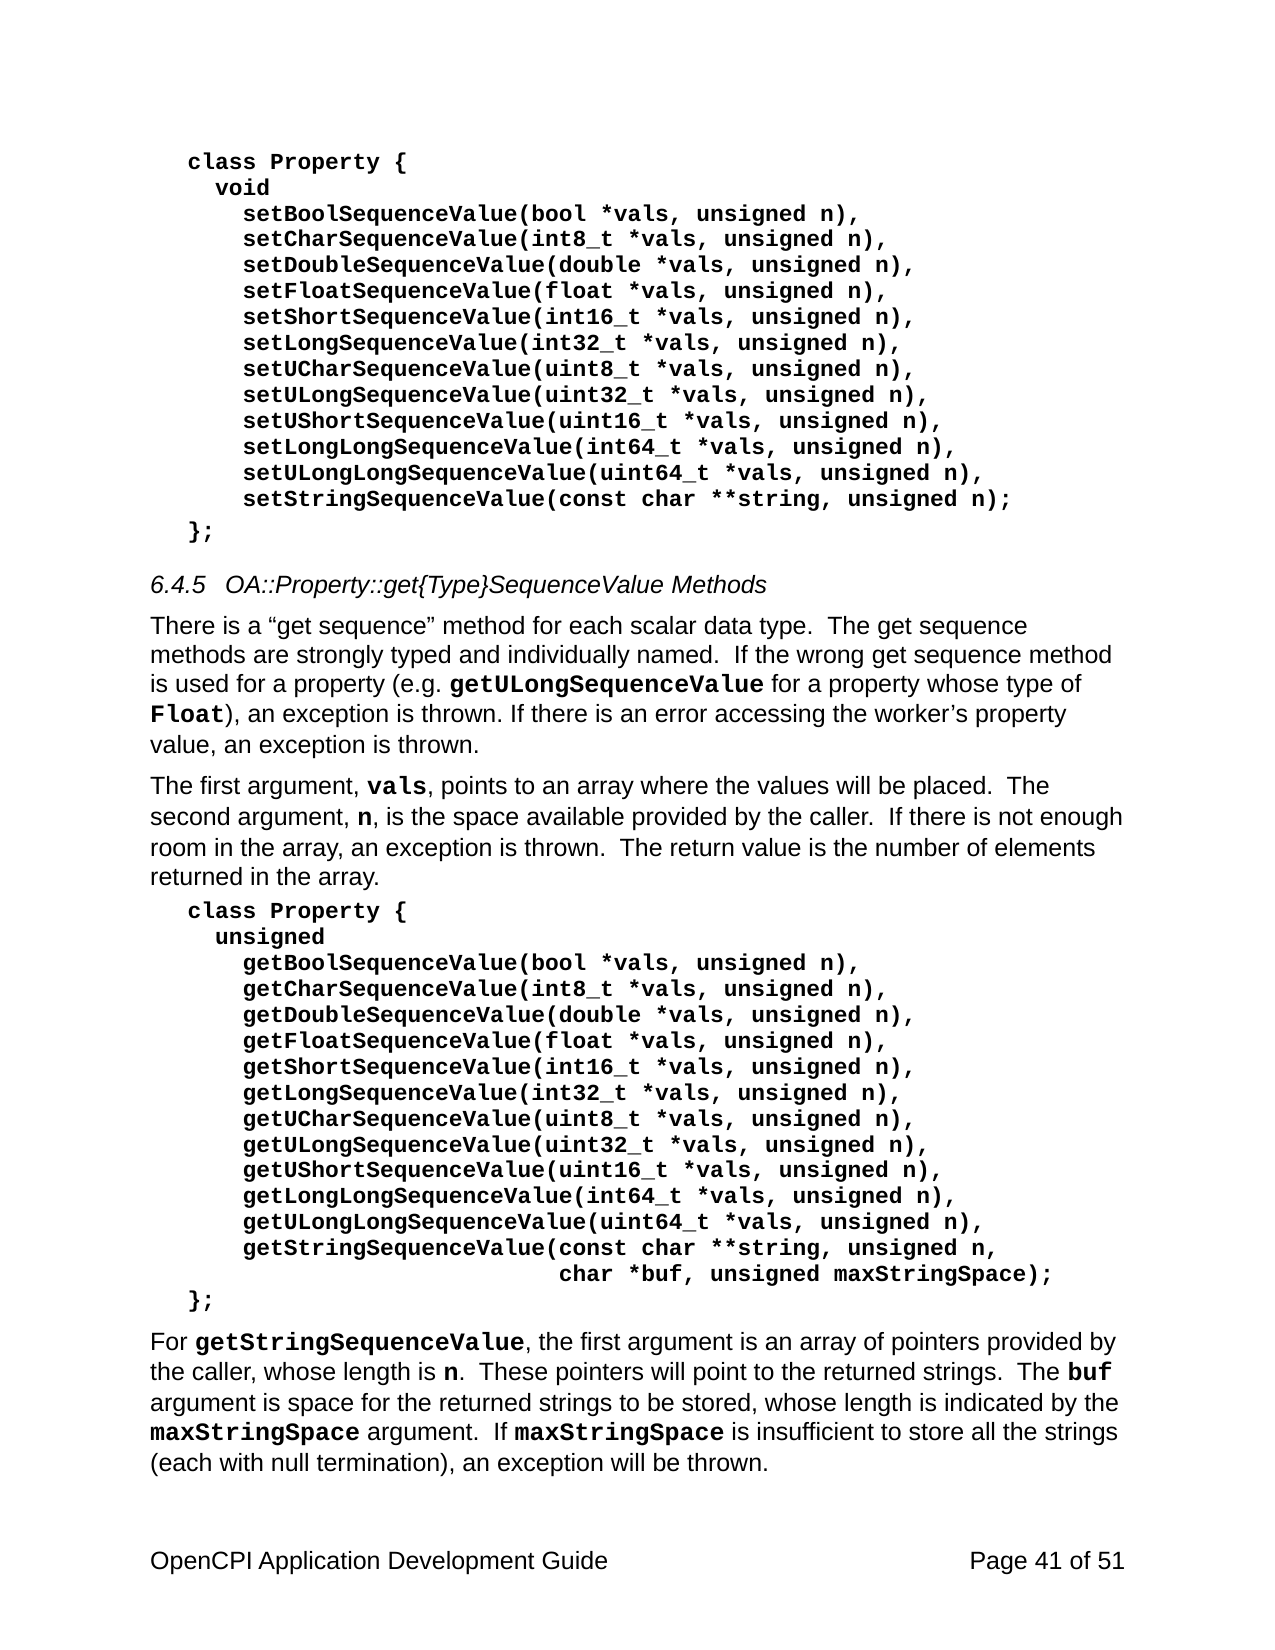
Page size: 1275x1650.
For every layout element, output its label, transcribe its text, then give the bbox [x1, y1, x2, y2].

text For getStringSequenceValue, the first argument is an array of pointers provided by the caller, whose length is n. These pointers will point to the returned strings. The buf argument is space for the returned strings to be stored, whose length is indicated by the maxStringSpace argument. If maxStringSpace is insufficient to store all the strings (each with null termination), an exception will be thrown. [150, 1326, 1125, 1477]
text class Property { unsigned getBoolSequenceValue(bool *vals, unsigned n), getCharSequenceValue(int8_t *vals, unsigned n), getDoubleSequenceValue(double *vals, unsigned n), getFloatSequenceValue(float *vals, unsigned n), getShortSequenceValue(int16_t *vals, unsigned n), getLongSequenceValue(int32_t *vals, unsigned n), getUCharSequenceValue(uint8_t *vals, unsigned n), getULongSequenceValue(uint32_t *vals, unsigned n), getUShortSequenceValue(uint16_t *vals, unsigned n), getLongLongSequenceValue(int64_t *vals, unsigned n), getULongLongSequenceValue(uint64_t *vals, unsigned n), getStringSequenceValue(const char **string, unsigned n, char *buf, unsigned maxStringSpace); }; [187, 899, 1125, 1314]
text The first argument, vals, points to an array where the values will be placed. The second argument, n, is the space available provided by the caller. If there is not enough room in the array, an exception is thrown. The return value is the number of elements returned in the array. [150, 771, 1125, 891]
text class Property { void setBoolSequenceValue(bool *vals, unsigned n), setCharSequenceValue(int8_t *vals, unsigned n), setDoubleSequenceValue(double *vals, unsigned n), setFloatSequenceValue(float *vals, unsigned n), setShortSequenceValue(int16_t *vals, unsigned n), setLongSequenceValue(int32_t *vals, unsigned n), setUCharSequenceValue(uint8_t *vals, unsigned n), setULongSequenceValue(uint32_t *vals, unsigned n), setUShortSequenceValue(uint16_t *vals, unsigned n), setLongLongSequenceValue(int64_t *vals, unsigned n), setULongLongSequenceValue(uint64_t *vals, unsigned n), setStringSequenceValue(const char **string, unsigned n); [187, 150, 1125, 513]
text }; [187, 519, 1125, 545]
text There is a “get sequence” method for each scalar data type. The get sequence methods are strongly typed and individually named. If the wrong get sequence method is used for a property (e.g. getULongSequenceValue for a property whose type of Float), an exception is thrown. If there is an error accessing the worker’s property value, an exception is thrown. [150, 611, 1125, 759]
subtitle OA::Property::get{Type}SequenceValue Methods [150, 570, 1125, 599]
